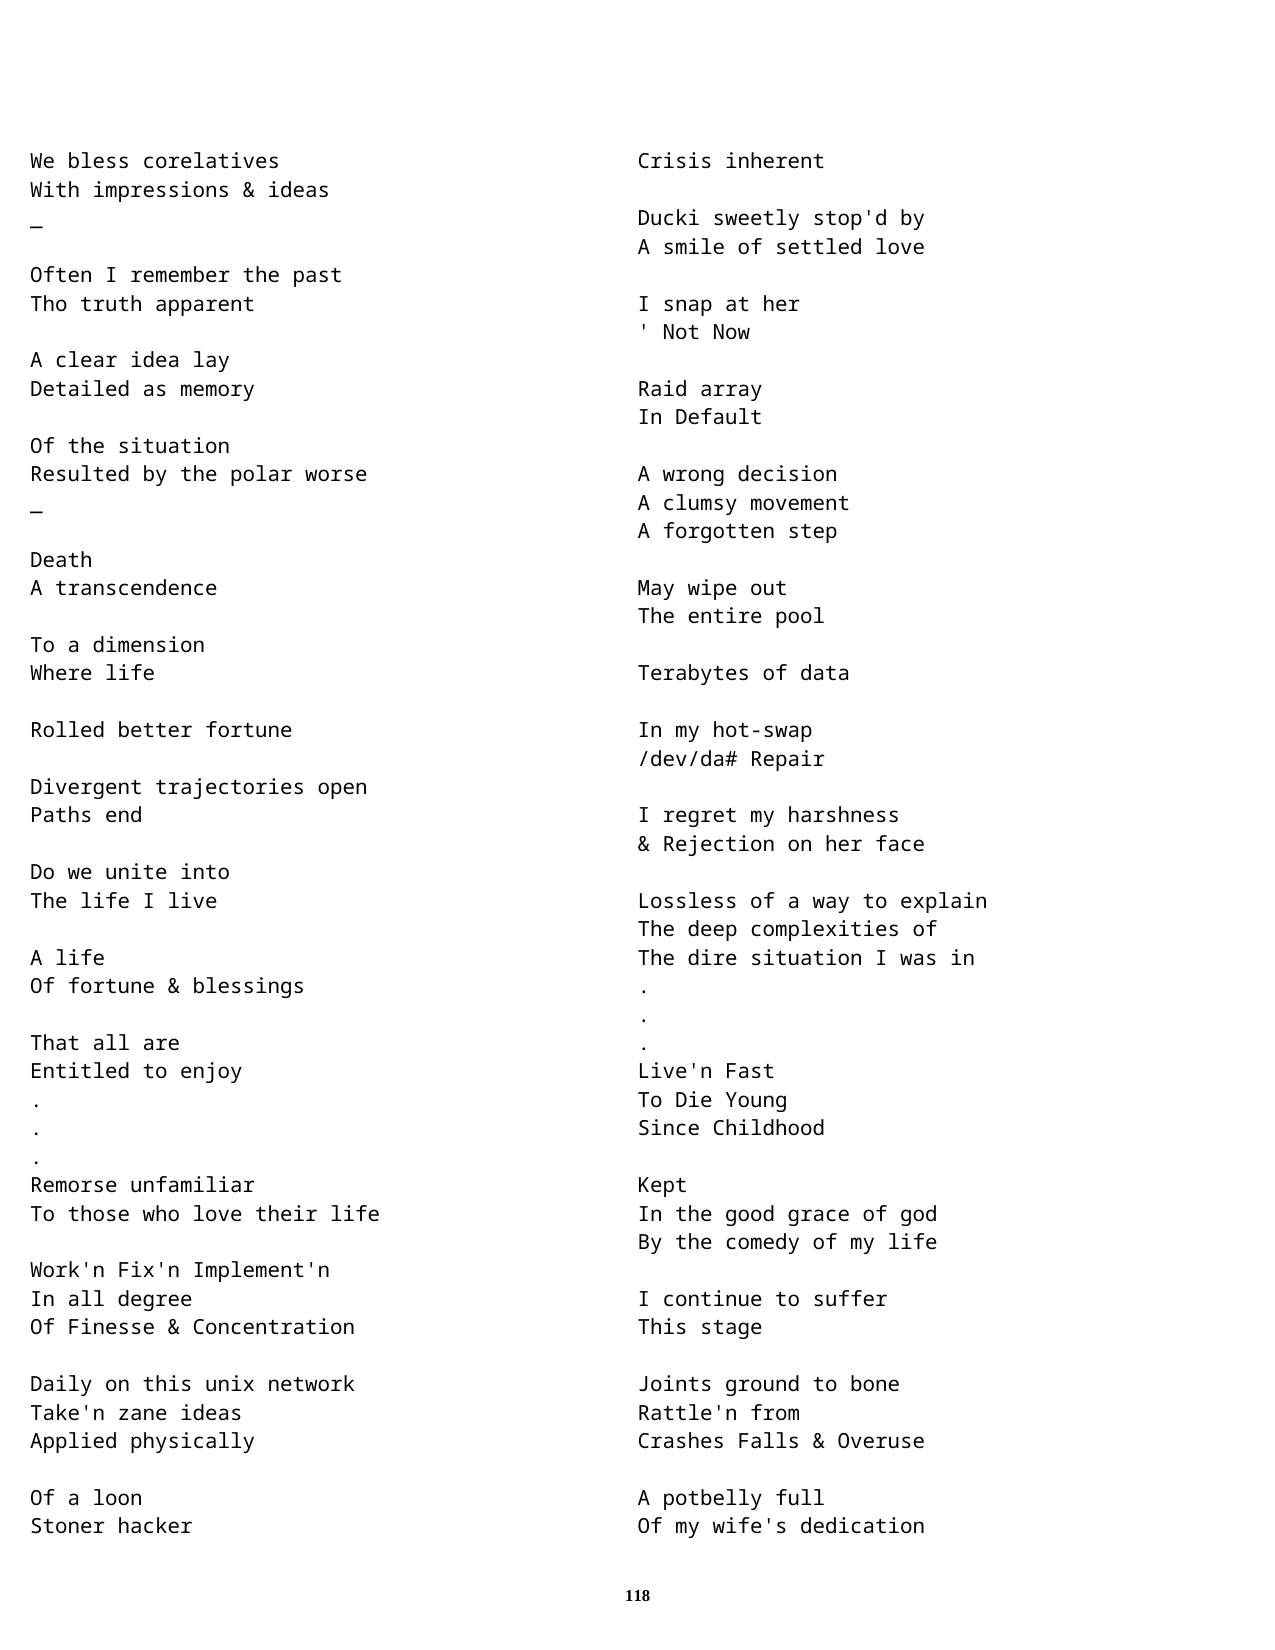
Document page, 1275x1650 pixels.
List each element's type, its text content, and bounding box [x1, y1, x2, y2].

text Ducki sweetly stop'd by [637, 203, 1245, 232]
text To Die Young [637, 1085, 1245, 1113]
text A potbelly full [637, 1483, 1245, 1512]
text With impressions & ideas [30, 175, 637, 203]
text That all are [30, 1028, 637, 1057]
text /dev/da# Repair [637, 744, 1245, 772]
text Where life [30, 658, 637, 687]
text I continue to suffer [637, 1284, 1245, 1312]
text Remorse unfamiliar [30, 1170, 637, 1199]
text Daily on this unix network [30, 1369, 637, 1398]
text Of fortune & blessings [30, 971, 637, 1000]
text Lossless of a way to explain [637, 886, 1245, 914]
text Tho truth apparent [30, 289, 637, 317]
text Raid array [637, 374, 1245, 402]
text Paths end [30, 801, 637, 829]
text To those who love their life [30, 1199, 637, 1227]
text A clear idea lay [30, 346, 637, 374]
text I snap at her [637, 289, 1245, 317]
text In all degree [30, 1284, 637, 1312]
text Of the situation [30, 431, 637, 459]
text . [637, 1028, 1245, 1057]
text Kept [637, 1170, 1245, 1199]
text _ [30, 203, 637, 232]
text . [30, 1113, 637, 1142]
text Of a loon [30, 1483, 637, 1512]
text We bless corelatives [30, 147, 637, 175]
text Resulted by the polar worse [30, 459, 637, 488]
text The deep complexities of [637, 914, 1245, 943]
text The life I live [30, 886, 637, 914]
text Death [30, 545, 637, 573]
text Divergent trajectories open [30, 772, 637, 801]
text Crisis inherent [637, 147, 1245, 175]
text The entire pool [637, 602, 1245, 630]
text Often I remember the past [30, 260, 637, 289]
text A life [30, 943, 637, 971]
text Of my wife's dedication [637, 1512, 1245, 1540]
text Do we unite into [30, 857, 637, 886]
text . [637, 1000, 1245, 1028]
text In Default [637, 402, 1245, 431]
text A transcendence [30, 573, 637, 602]
text Of Finesse & Concentration [30, 1312, 637, 1341]
text May wipe out [637, 573, 1245, 602]
text . [30, 1142, 637, 1170]
text . [637, 971, 1245, 1000]
text In my hot-swap [637, 715, 1245, 744]
text Joints ground to bone [637, 1369, 1245, 1398]
text Applied physically [30, 1426, 637, 1455]
text Entitled to enjoy [30, 1057, 637, 1085]
text Take'n zane ideas [30, 1398, 637, 1426]
text Work'n Fix'n Implement'n [30, 1256, 637, 1284]
text A wrong decision [637, 459, 1245, 488]
text Terabytes of data [637, 658, 1245, 687]
text I regret my harshness [637, 801, 1245, 829]
text To a dimension [30, 630, 637, 658]
text Live'n Fast [637, 1057, 1245, 1085]
text _ [30, 488, 637, 516]
text In the good grace of god [637, 1199, 1245, 1227]
text Rattle'n from [637, 1398, 1245, 1426]
text Stoner hacker [30, 1512, 637, 1540]
text Rolled better fortune [30, 715, 637, 744]
text Since Childhood [637, 1113, 1245, 1142]
text Detailed as memory [30, 374, 637, 402]
text & Rejection on her face [637, 829, 1245, 857]
text Crashes Falls & Overuse [637, 1426, 1245, 1455]
text . [30, 1085, 637, 1113]
text A forgotten step [637, 516, 1245, 545]
text By the comedy of my life [637, 1227, 1245, 1256]
text The dire situation I was in [637, 943, 1245, 971]
text A clumsy movement [637, 488, 1245, 516]
text A smile of settled love [637, 232, 1245, 260]
text ' Not Now [637, 317, 1245, 346]
text This stage [637, 1312, 1245, 1341]
